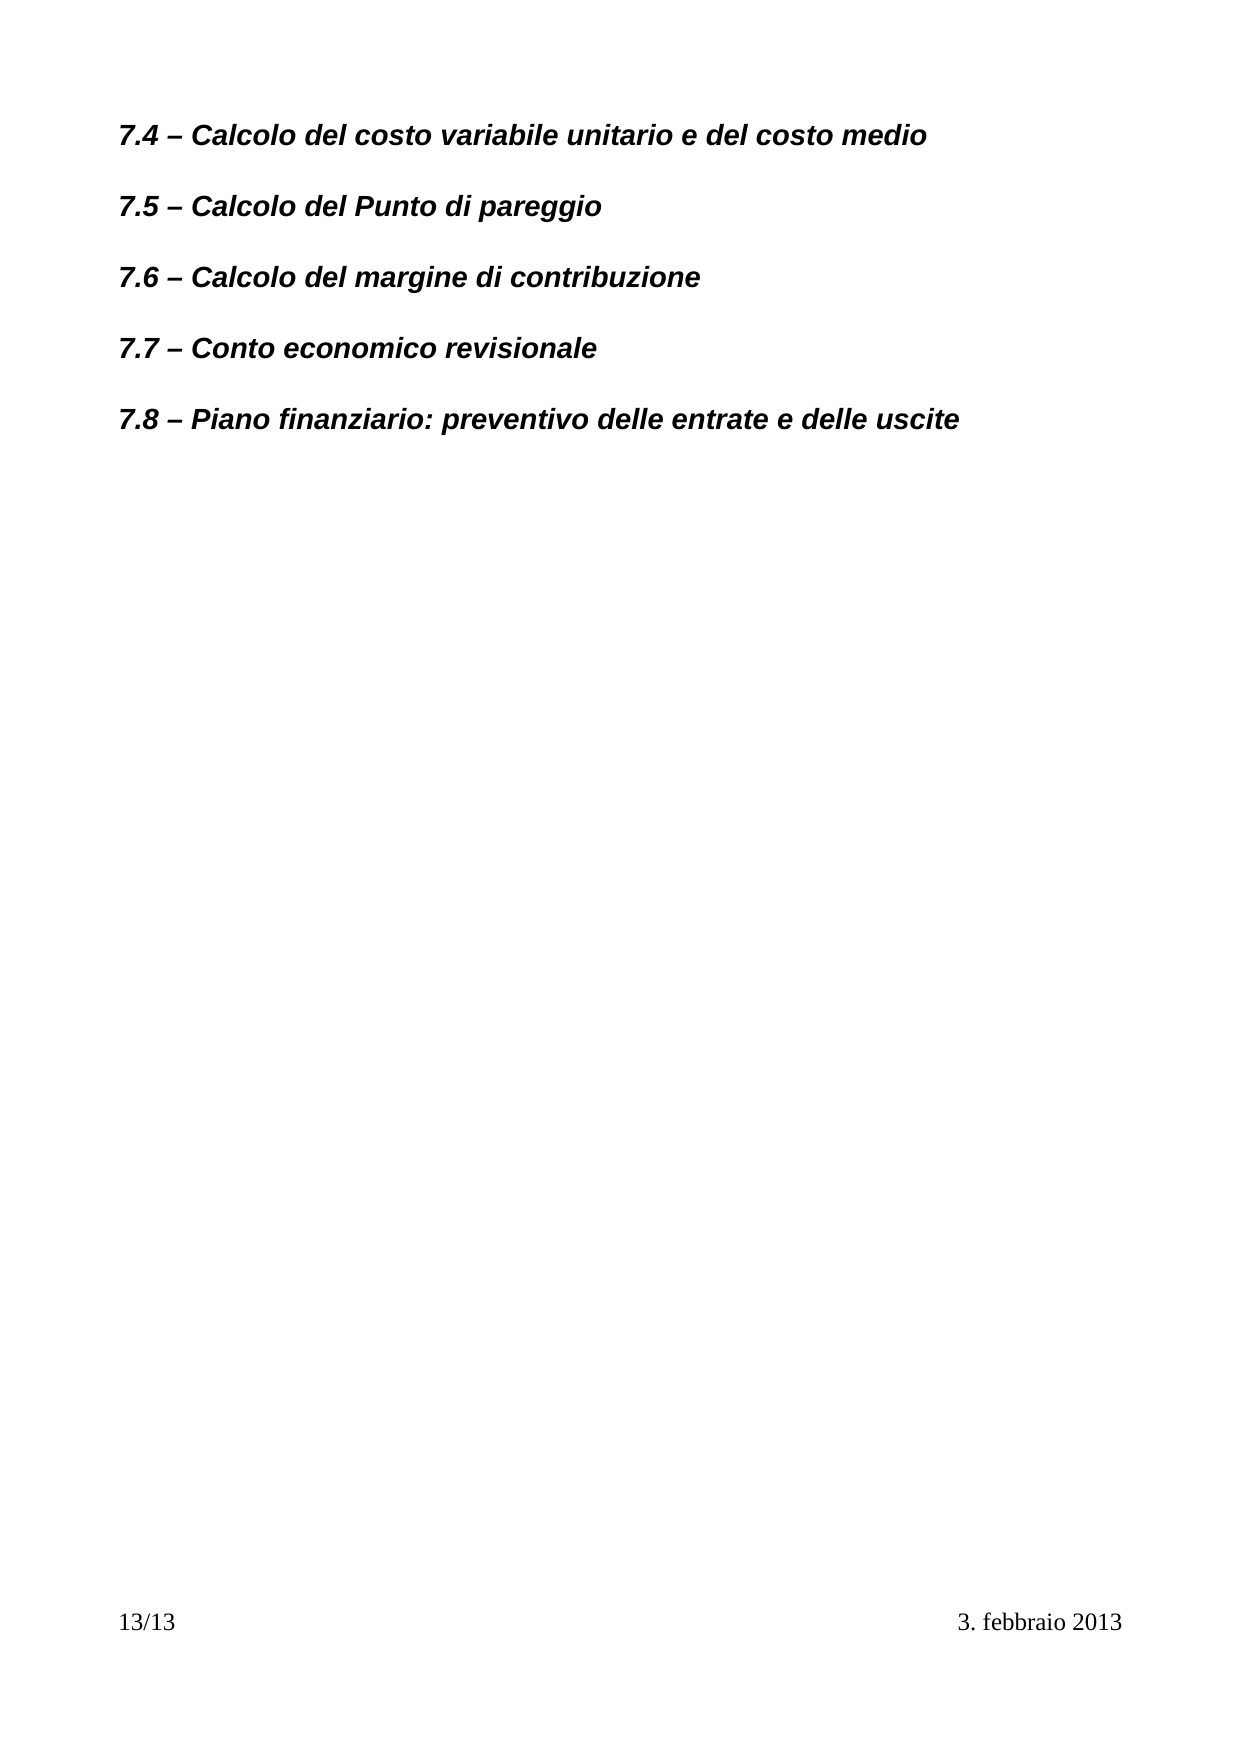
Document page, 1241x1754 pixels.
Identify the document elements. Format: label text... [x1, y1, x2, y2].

subtitle 7.6 – Calcolo del margine di contribuzione [118, 260, 1122, 294]
subtitle 7.7 – Conto economico revisionale [118, 331, 1122, 365]
subtitle 7.5 – Calcolo del Punto di pareggio [118, 189, 1122, 223]
subtitle 7.8 – Piano finanziario: preventivo delle entrate e delle uscite [118, 402, 1122, 436]
subtitle 7.4 – Calcolo del costo variabile unitario e del costo medio [118, 118, 1122, 152]
